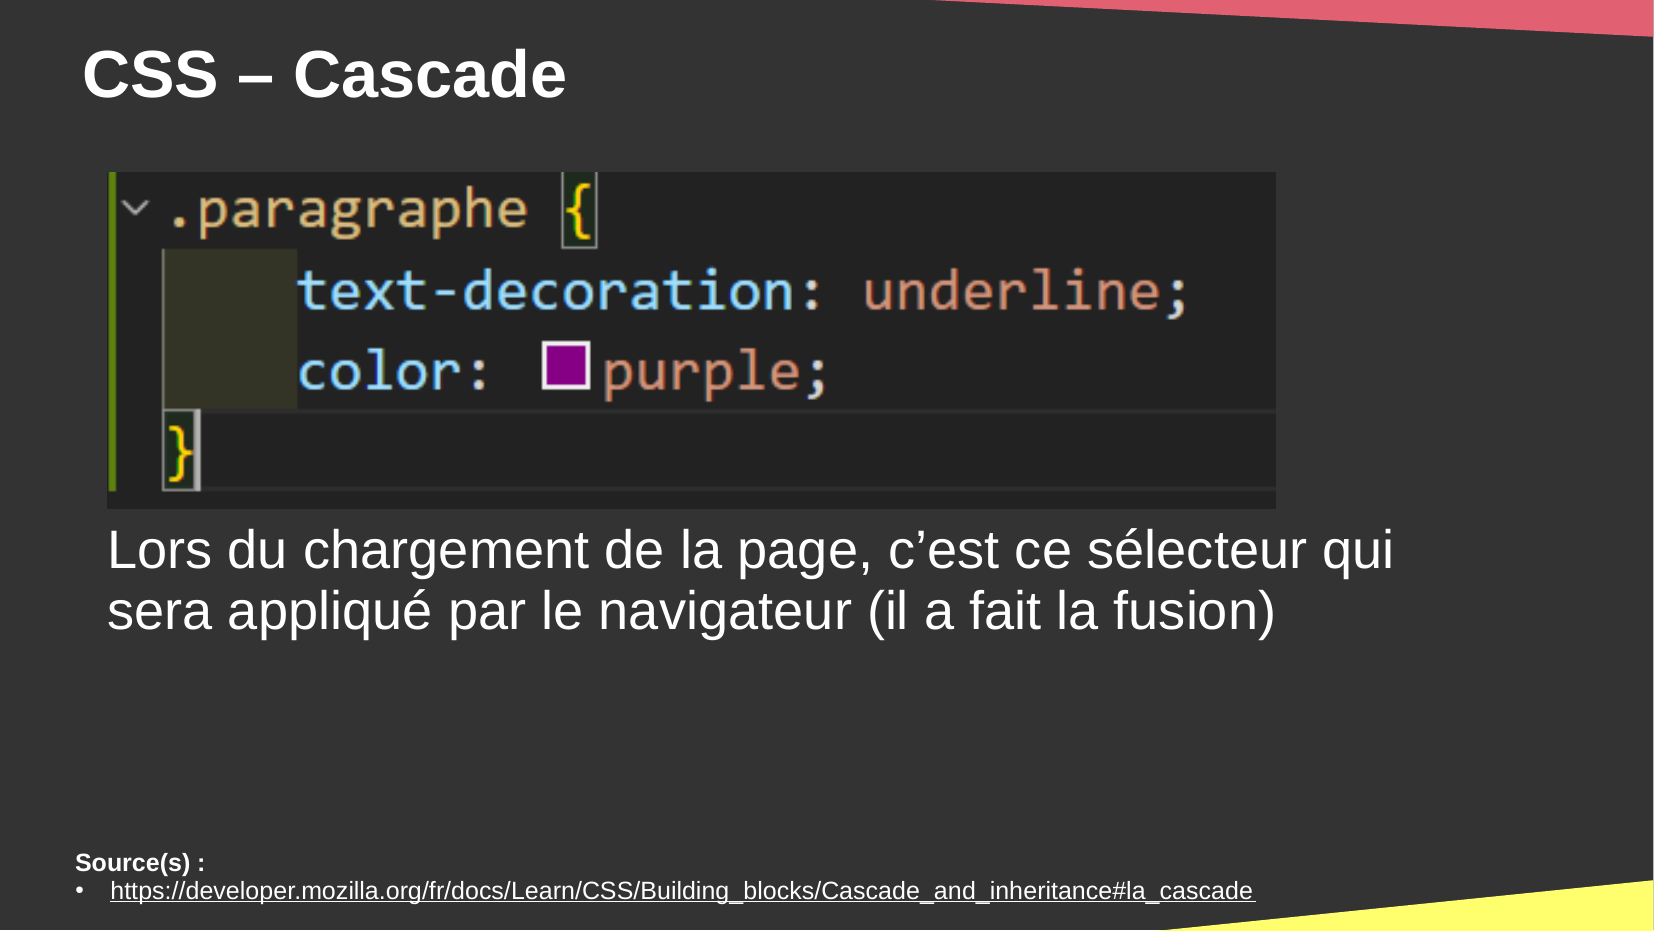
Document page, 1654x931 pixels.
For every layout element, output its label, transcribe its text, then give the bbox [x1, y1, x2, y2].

text_box [931, 0, 1654, 37]
text_box [1155, 880, 1654, 931]
title Lors du chargement de la page, c’est ce sélecteur qui sera appliqué par le navigateur (il a fait la fusion) [107, 519, 1471, 762]
picture [107, 172, 1276, 509]
text_box Source(s) : https://developer.mozilla.org/fr/docs/Learn/CSS/Building_blocks/Cascade_and_inheritance#la_cascade [60, 841, 1546, 913]
title CSS – Cascade [82, 37, 1571, 122]
